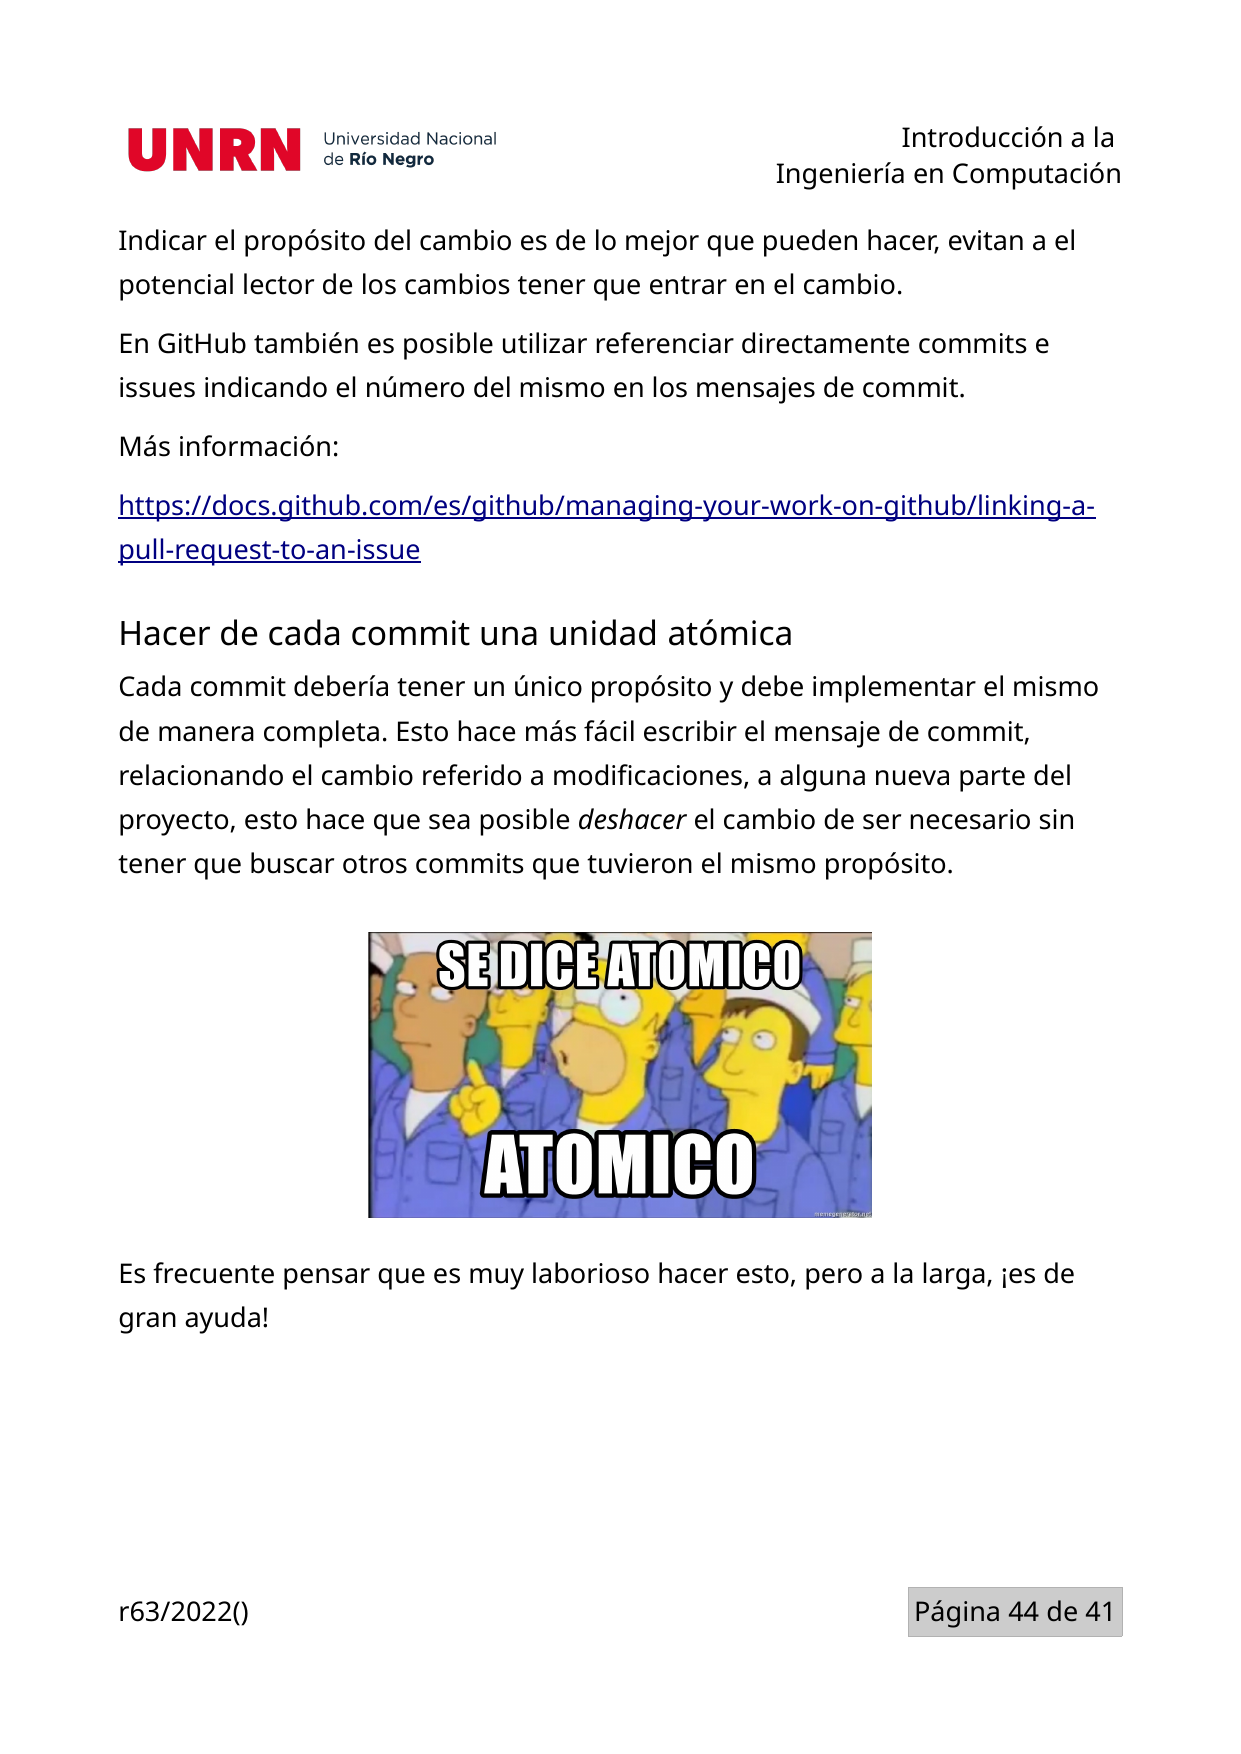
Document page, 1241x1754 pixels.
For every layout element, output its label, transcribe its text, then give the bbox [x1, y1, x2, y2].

text https://docs.github.com/es/github/managing-your-work-on-github/linking-a-pull-request-to-an-issue [118, 486, 1122, 567]
text Cada commit debería tener un único propósito y debe implementar el mismo de manera completa. Esto hace más fácil escribir el mensaje de commit, relacionando el cambio referido a modificaciones, a alguna nueva parte del proyecto, esto hace que sea posible deshacer el cambio de ser necesario sin tener que buscar otros commits que tuvieron el mismo propósito. [118, 668, 1122, 881]
subtitle Hacer de cada commit una unidad atómica [118, 610, 1122, 655]
text En GitHub también es posible utilizar referenciar directamente commits e issues indicando el número del mismo en los mensajes de commit. [118, 324, 1122, 405]
text Más información: [118, 427, 1122, 464]
picture [118, 118, 505, 180]
picture [368, 932, 872, 1218]
text Indicar el propósito del cambio es de lo mejor que pueden hacer, evitan a el potencial lector de los cambios tener que entrar en el cambio. [118, 221, 1122, 302]
text Es frecuente pensar que es muy laborioso hacer esto, pero a la larga, ¡es de gran ayuda! [118, 903, 1122, 1335]
